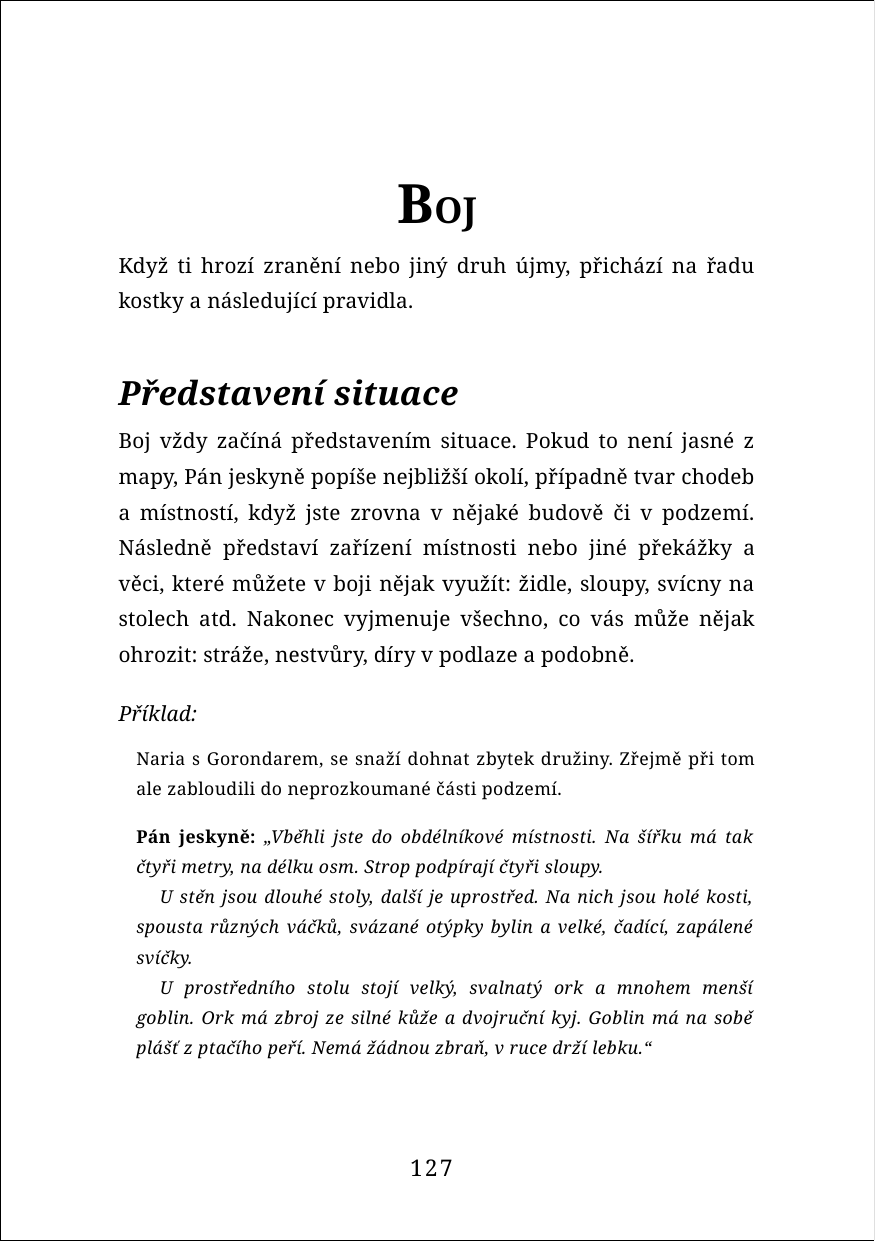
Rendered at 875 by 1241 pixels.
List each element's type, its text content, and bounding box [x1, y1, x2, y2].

text Boj vždy začíná představením situace. Pokud to není jasné z mapy, Pán jeskyně popíše nejbližší okolí, případně tvar chodeb a místností, když jste zrovna v nějaké budově či v podzemí. Následně představí zařízení místnosti nebo jiné překážky a věci, které můžete v boji nějak využít: židle, sloupy, svícny na stolech atd. Nakonec vyjmenuje všechno, co vás může nějak ohrozit: stráže, nestvůry, díry v podlaze a podobně. [118, 427, 756, 668]
text Když ti hrozí zranění nebo jiný druh újmy, přichází na řadu kostky a následující pravidla. [118, 251, 756, 315]
subtitle Představení situace [118, 369, 756, 415]
subtitle Boj [118, 166, 756, 239]
text Naria s Gorondarem, se snaží dohnat zbytek družiny. Zřejmě při tom ale zabloudili do neprozkoumané části podzemí. [136, 746, 756, 801]
text Pán jeskyně: „Vběhli jste do obdélníkové místnosti. Na šířku má tak čtyři metry, na délku osm. Strop podpírají čtyři sloupy. U stěn jsou dlouhé stoly, další je uprostřed. Na nich jsou holé kosti, spousta různých váčků, svázané otýpky bylin a velké, čadící, zapálené svíčky. U prostředního stolu stojí velký, svalnatý ork a mnohem menší goblin. Ork má zbroj ze silné kůže a dvojruční kyj. Goblin má na sobě plášť z ptačího peří. Nemá žádnou zbraň, v ruce drží lebku.“ [136, 824, 756, 1060]
text Příklad: [118, 699, 756, 727]
